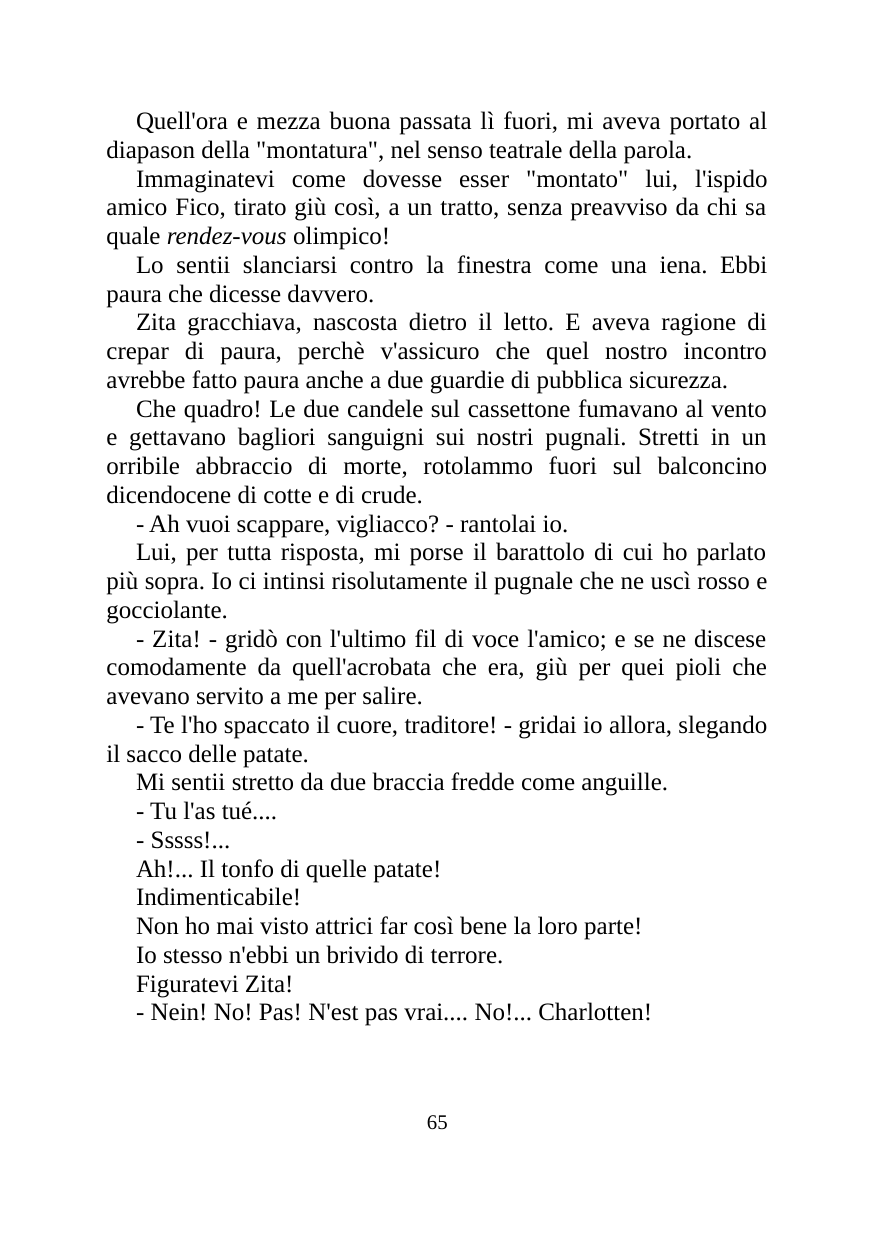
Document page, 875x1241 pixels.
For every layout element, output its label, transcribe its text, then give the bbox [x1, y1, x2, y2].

text - Nein! No! Pas! N'est pas vrai.... No!... Charlotten! [106, 997, 768, 1026]
text Zita gracchiava, nascosta dietro il letto. E aveva ragione di crepar di paura, perchè v'assicuro che quel nostro incontro avrebbe fatto paura anche a due guardie di pubblica sicurezza. [106, 307, 768, 394]
text Quell'ora e mezza buona passata lì fuori, mi aveva portato al diapason della "montatura", nel senso teatrale della parola. [106, 106, 768, 164]
text Lo sentii slanciarsi contro la finestra come una iena. Ebbi paura che dicesse davvero. [106, 250, 768, 307]
text Lui, per tutta risposta, mi porse il barattolo di cui ho parlato più sopra. Io ci intinsi risolutamente il pugnale che ne uscì rosso e gocciolante. [106, 537, 768, 624]
text - Te l'ho spaccato il cuore, traditore! - gridai io allora, slegando il sacco delle patate. [106, 710, 768, 767]
text Io stesso n'ebbi un brivido di terrore. [106, 940, 768, 969]
text Indimenticabile! [106, 882, 768, 911]
text Ah!... Il tonfo di quelle patate! [106, 854, 768, 882]
text - Zita! - gridò con l'ultimo fil di voce l'amico; e se ne discese comodamente da quell'acrobata che era, giù per quei pioli che avevano servito a me per salire. [106, 624, 768, 710]
text Mi sentii stretto da due braccia fredde come anguille. [106, 767, 768, 796]
text Che quadro! Le due candele sul cassettone fumavano al vento e gettavano bagliori sanguigni sui nostri pugnali. Stretti in un orribile abbraccio di morte, rotolammo fuori sul balconcino dicendocene di cotte e di crude. [106, 394, 768, 509]
text Immaginatevi come dovesse esser "montato" lui, l'ispido amico Fico, tirato giù così, a un tratto, senza preavviso da chi sa quale rendez-vous olimpico! [106, 164, 768, 250]
text - Ah vuoi scappare, vigliacco? - rantolai io. [106, 509, 768, 537]
text - Tu l'as tué.... [106, 796, 768, 825]
text Figuratevi Zita! [106, 969, 768, 997]
text - Sssss!... [106, 825, 768, 854]
text Non ho mai visto attrici far così bene la loro parte! [106, 911, 768, 940]
